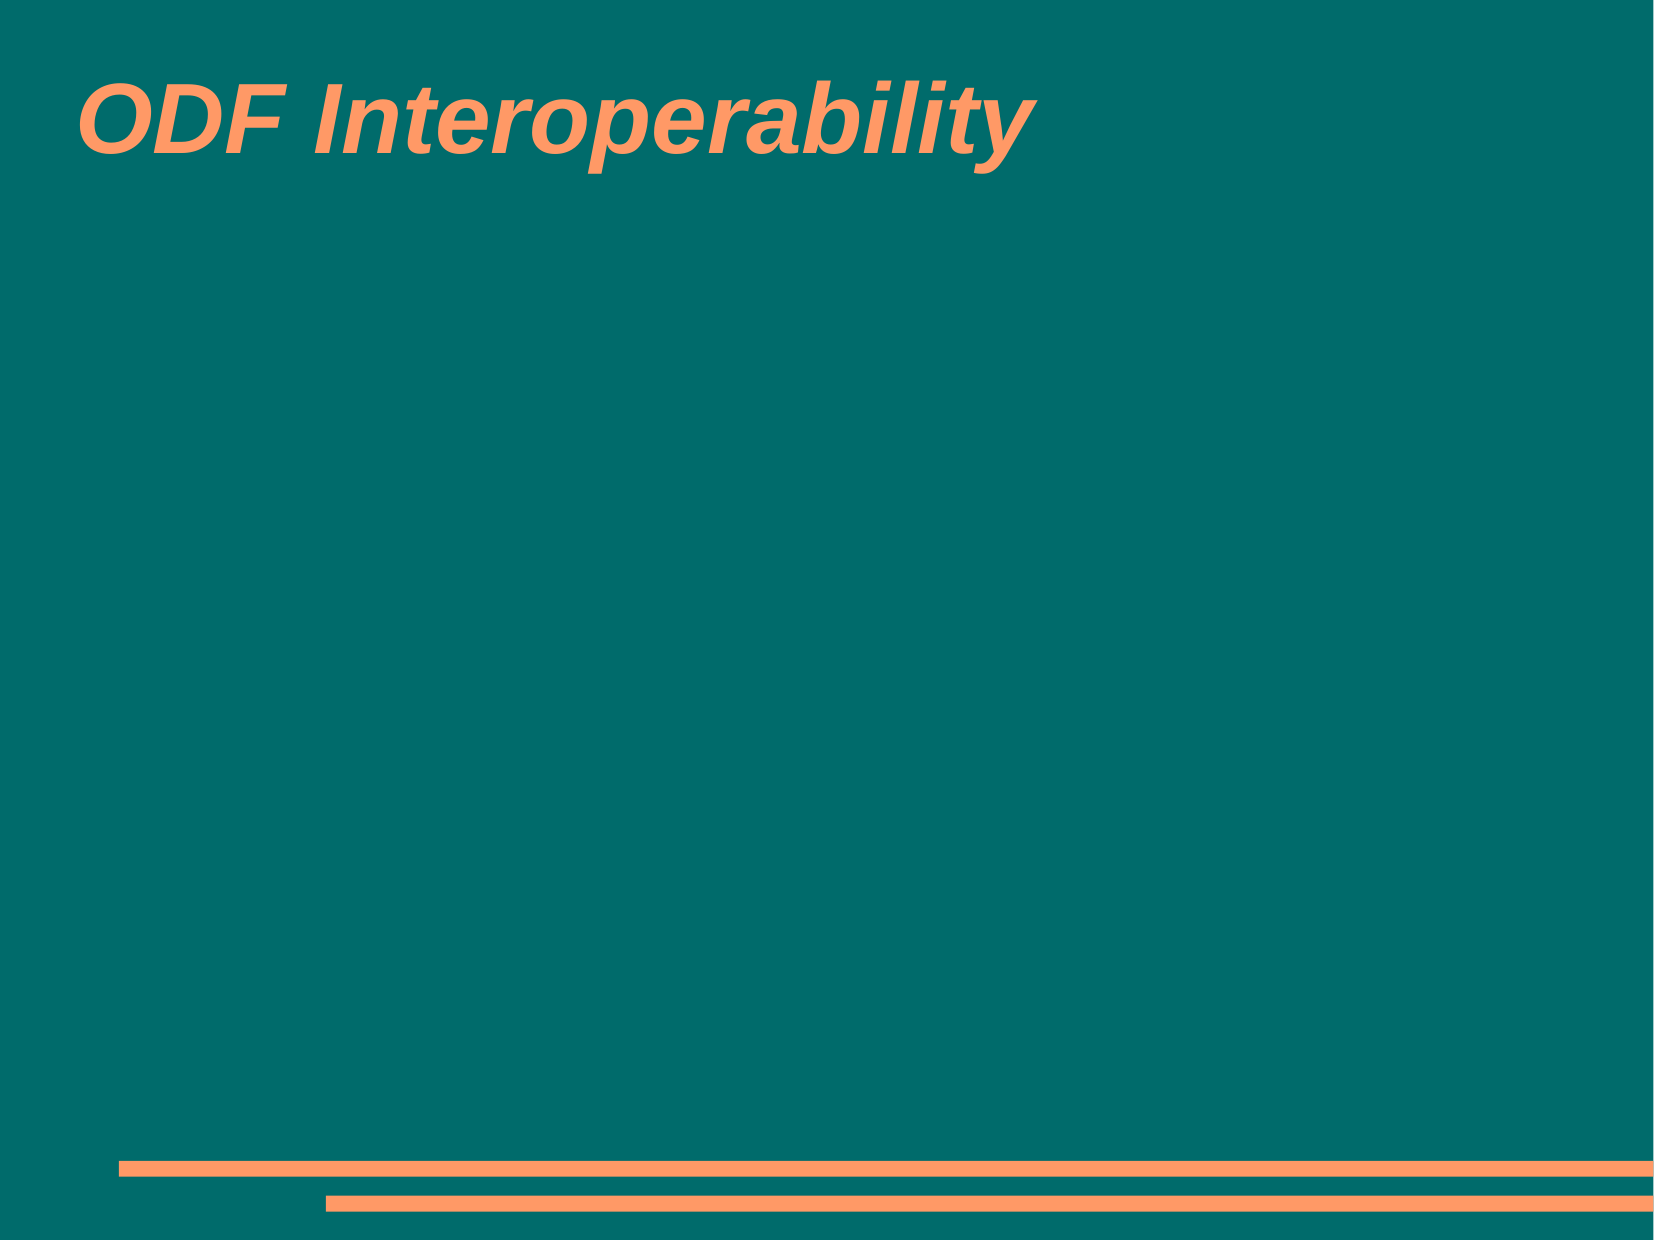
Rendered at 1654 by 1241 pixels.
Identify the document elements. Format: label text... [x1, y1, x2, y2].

title ODF Interoperability [75, 15, 1576, 223]
